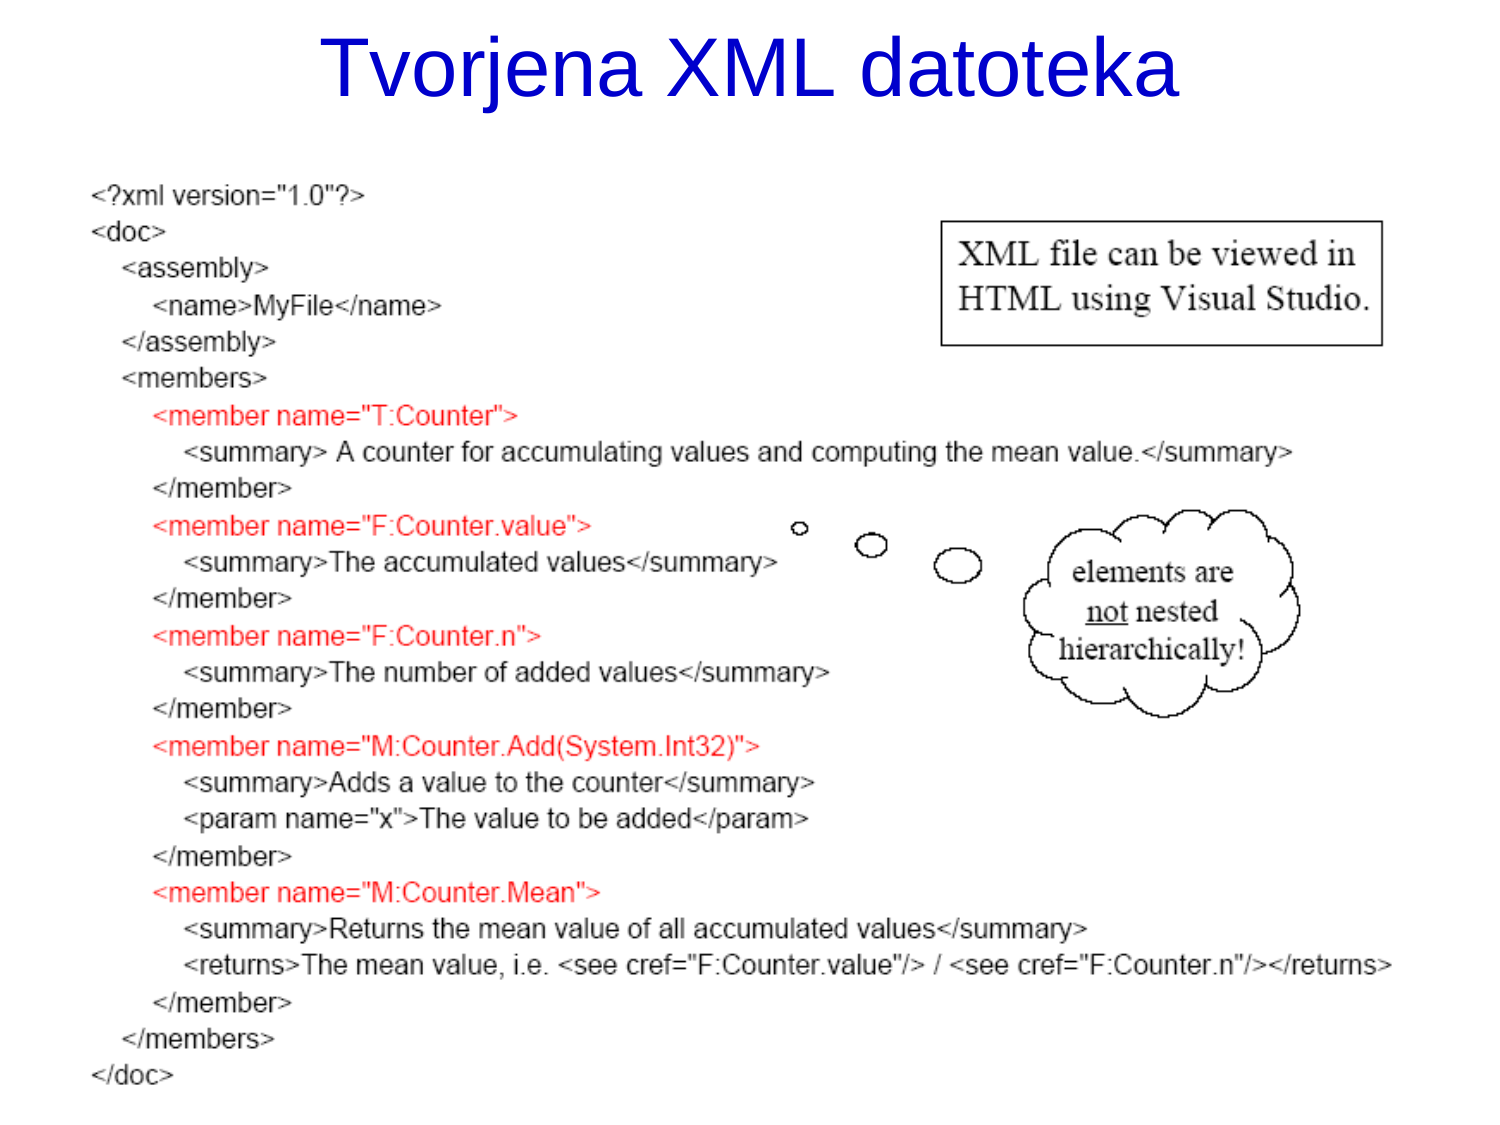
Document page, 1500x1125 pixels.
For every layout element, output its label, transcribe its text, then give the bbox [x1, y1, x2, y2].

picture [41, 171, 1459, 1097]
title Tvorjena XML datoteka [112, 0, 1388, 126]
